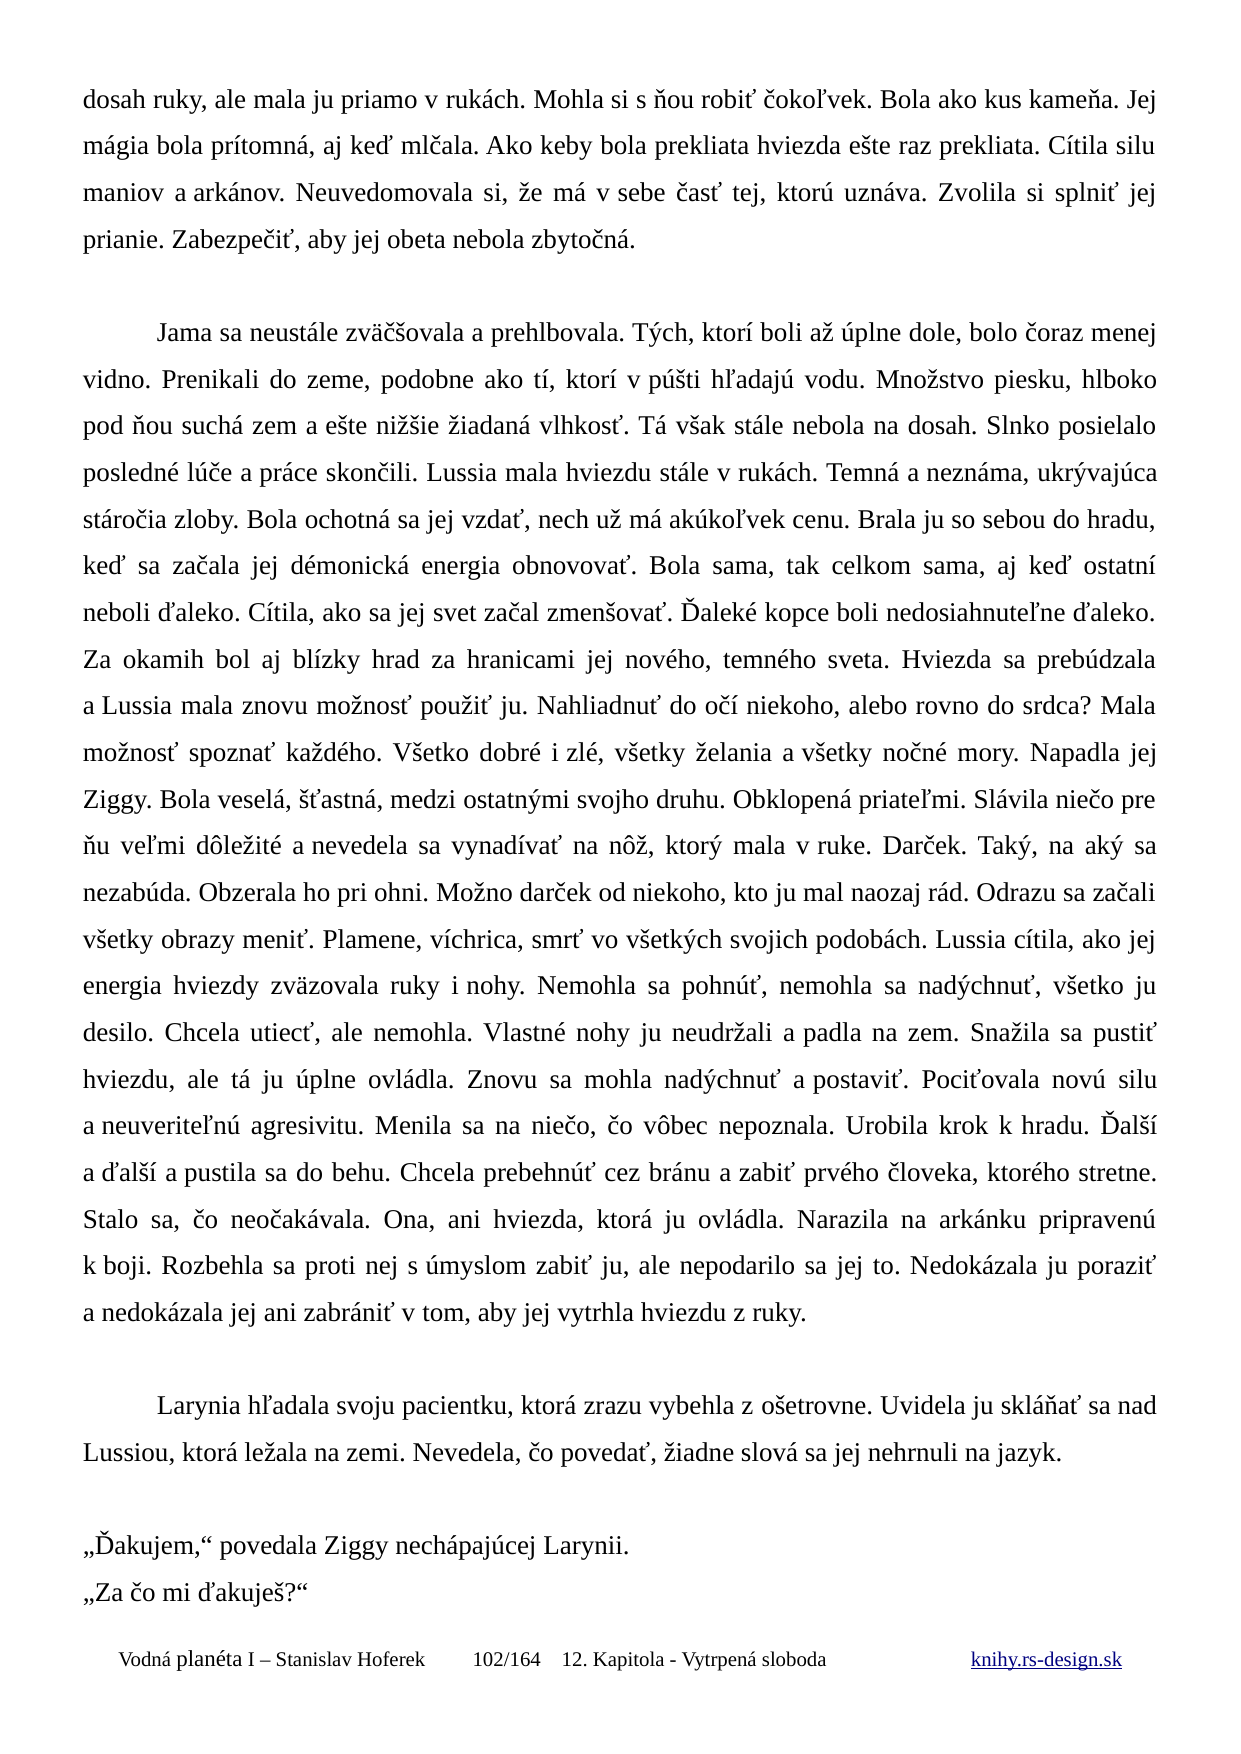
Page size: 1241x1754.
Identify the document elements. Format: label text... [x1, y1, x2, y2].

text Jama sa neustále zväčšovala a prehlbovala. Tých, ktorí boli až úplne dole, bolo čoraz menej vidno. Prenikali do zeme, podobne ako tí, ktorí v púšti hľadajú vodu. Množstvo piesku, hlboko pod ňou suchá zem a ešte nižšie žiadaná vlhkosť. Tá však stále nebola na dosah. Slnko posielalo posledné lúče a práce skončili. Lussia mala hviezdu stále v rukách. Temná a neznáma, ukrývajúca stáročia zloby. Bola ochotná sa jej vzdať, nech už má akúkoľvek cenu. Brala ju so sebou do hradu, keď sa začala jej démonická energia obnovovať. Bola sama, tak celkom sama, aj keď ostatní neboli ďaleko. Cítila, ako sa jej svet začal zmenšovať. Ďaleké kopce boli nedosiahnuteľne ďaleko. Za okamih bol aj blízky hrad za hranicami jej nového, temného sveta. Hviezda sa prebúdzala a Lussia mala znovu možnosť použiť ju. Nahliadnuť do očí niekoho, alebo rovno do srdca? Mala možnosť spoznať každého. Všetko dobré i zlé, všetky želania a všetky nočné mory. Napadla jej Ziggy. Bola veselá, šťastná, medzi ostatnými svojho druhu. Obklopená priateľmi. Slávila niečo pre ňu veľmi dôležité a nevedela sa vynadívať na nôž, ktorý mala v ruke. Darček. Taký, na aký sa nezabúda. Obzerala ho pri ohni. Možno darček od niekoho, kto ju mal naozaj rád. Odrazu sa začali všetky obrazy meniť. Plamene, víchrica, smrť vo všetkých svojich podobách. Lussia cítila, ako jej energia hviezdy zväzovala ruky i nohy. Nemohla sa pohnúť, nemohla sa nadýchnuť, všetko ju desilo. Chcela utiecť, ale nemohla. Vlastné nohy ju neudržali a padla na zem. Snažila sa pustiť hviezdu, ale tá ju úplne ovládla. Znovu sa mohla nadýchnuť a postaviť. Pociťovala novú silu a neuveriteľnú agresivitu. Menila sa na niečo, čo vôbec nepoznala. Urobila krok k hradu. Ďalší a ďalší a pustila sa do behu. Chcela prebehnúť cez bránu a zabiť prvého človeka, ktorého stretne. Stalo sa, čo neočakávala. Ona, ani hviezda, ktorá ju ovládla. Narazila na arkánku pripravenú k boji. Rozbehla sa proti nej s úmyslom zabiť ju, ale nepodarilo sa jej to. Nedokázala ju poraziť a nedokázala jej ani zabrániť v tom, aby jej vytrhla hviezdu z ruky. [83, 316, 1157, 1327]
text Larynia hľadala svoju pacientku, ktorá zrazu vybehla z ošetrovne. Uvidela ju skláňať sa nad Lussiou, ktorá ležala na zemi. Nevedela, čo povedať, žiadne slová sa jej nehrnuli na jazyk. [83, 1389, 1157, 1467]
text dosah ruky, ale mala ju priamo v rukách. Mohla si s ňou robiť čokoľvek. Bola ako kus kameňa. Jej mágia bola prítomná, aj keď mlčala. Ako keby bola prekliata hviezda ešte raz prekliata. Cítila silu maniov a arkánov. Neuvedomovala si, že má v sebe časť tej, ktorú uznáva. Zvolila si splniť jej prianie. Zabezpečiť, aby jej obeta nebola zbytočná. [83, 83, 1157, 254]
text „Ďakujem,“ povedala Ziggy nechápajúcej Larynii. [83, 1529, 1157, 1561]
text „Za čo mi ďakuješ?“ [83, 1576, 1157, 1607]
